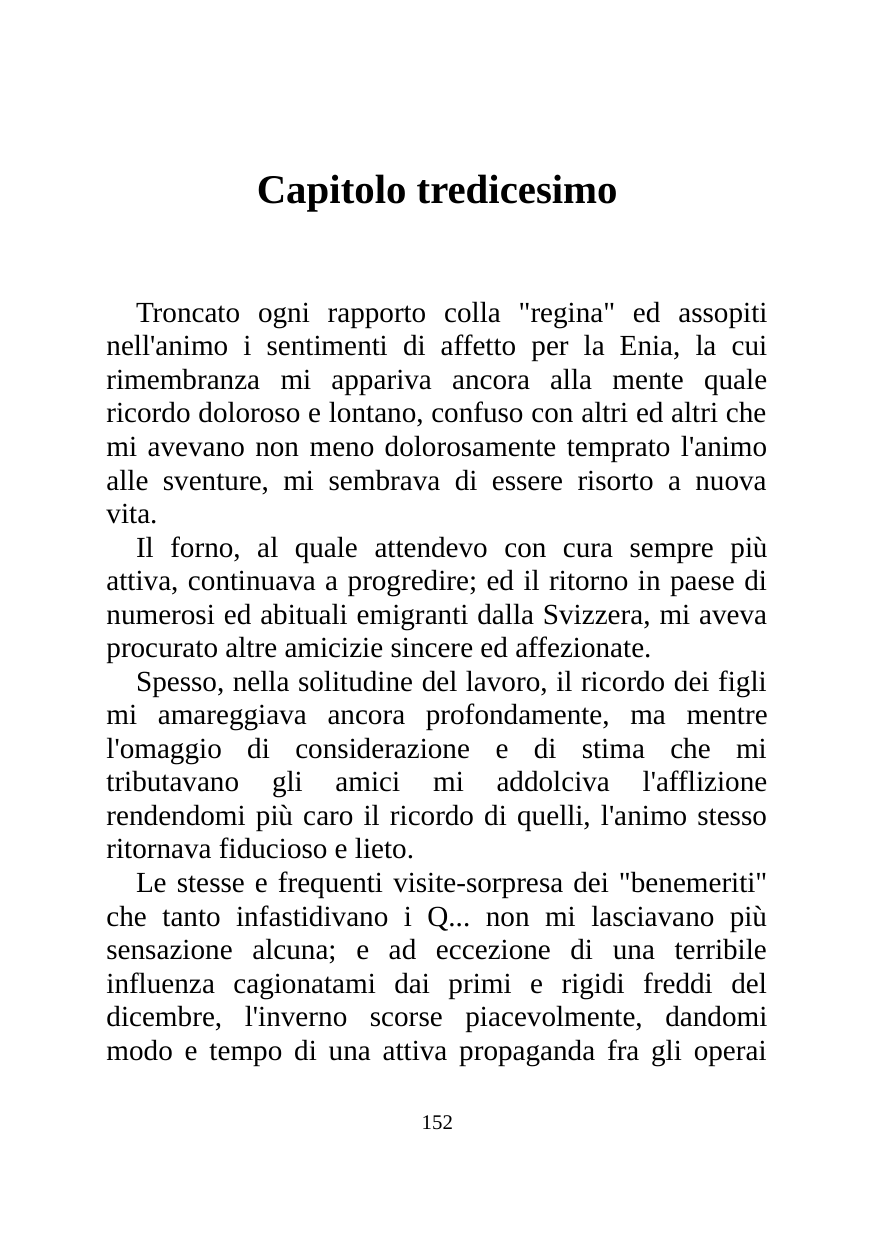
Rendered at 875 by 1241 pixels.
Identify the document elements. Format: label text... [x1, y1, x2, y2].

text Il forno, al quale attendevo con cura sempre più attiva, continuava a progredire; ed il ritorno in paese di numerosi ed abituali emigranti dalla Svizzera, mi aveva procurato altre amicizie sincere ed affezionate. [106, 530, 768, 664]
text Le stesse e frequenti visite-sorpresa dei "benemeriti" che tanto infastidivano i Q... non mi lasciavano più sensazione alcuna; e ad eccezione di una terribile influenza cagionatami dai primi e rigidi freddi del dicembre, l'inverno scorse piacevolmente, dandomi modo e tempo di una attiva propaganda fra gli operai [106, 865, 768, 1066]
text Spesso, nella solitudine del lavoro, il ricordo dei figli mi amareggiava ancora profondamente, ma mentre l'omaggio di considerazione e di stima che mi tributavano gli amici mi addolciva l'afflizione rendendomi più caro il ricordo di quelli, l'animo stesso ritornava fiducioso e lieto. [106, 664, 768, 865]
text Troncato ogni rapporto colla "regina" ed assopiti nell'animo i sentimenti di affetto per la Enia, la cui rimembranza mi appariva ancora alla mente quale ricordo doloroso e lontano, confuso con altri ed altri che mi avevano non meno dolorosamente temprato l'animo alle sventure, mi sembrava di essere risorto a nuova vita. [106, 295, 768, 530]
subtitle Capitolo tredicesimo [106, 165, 768, 212]
